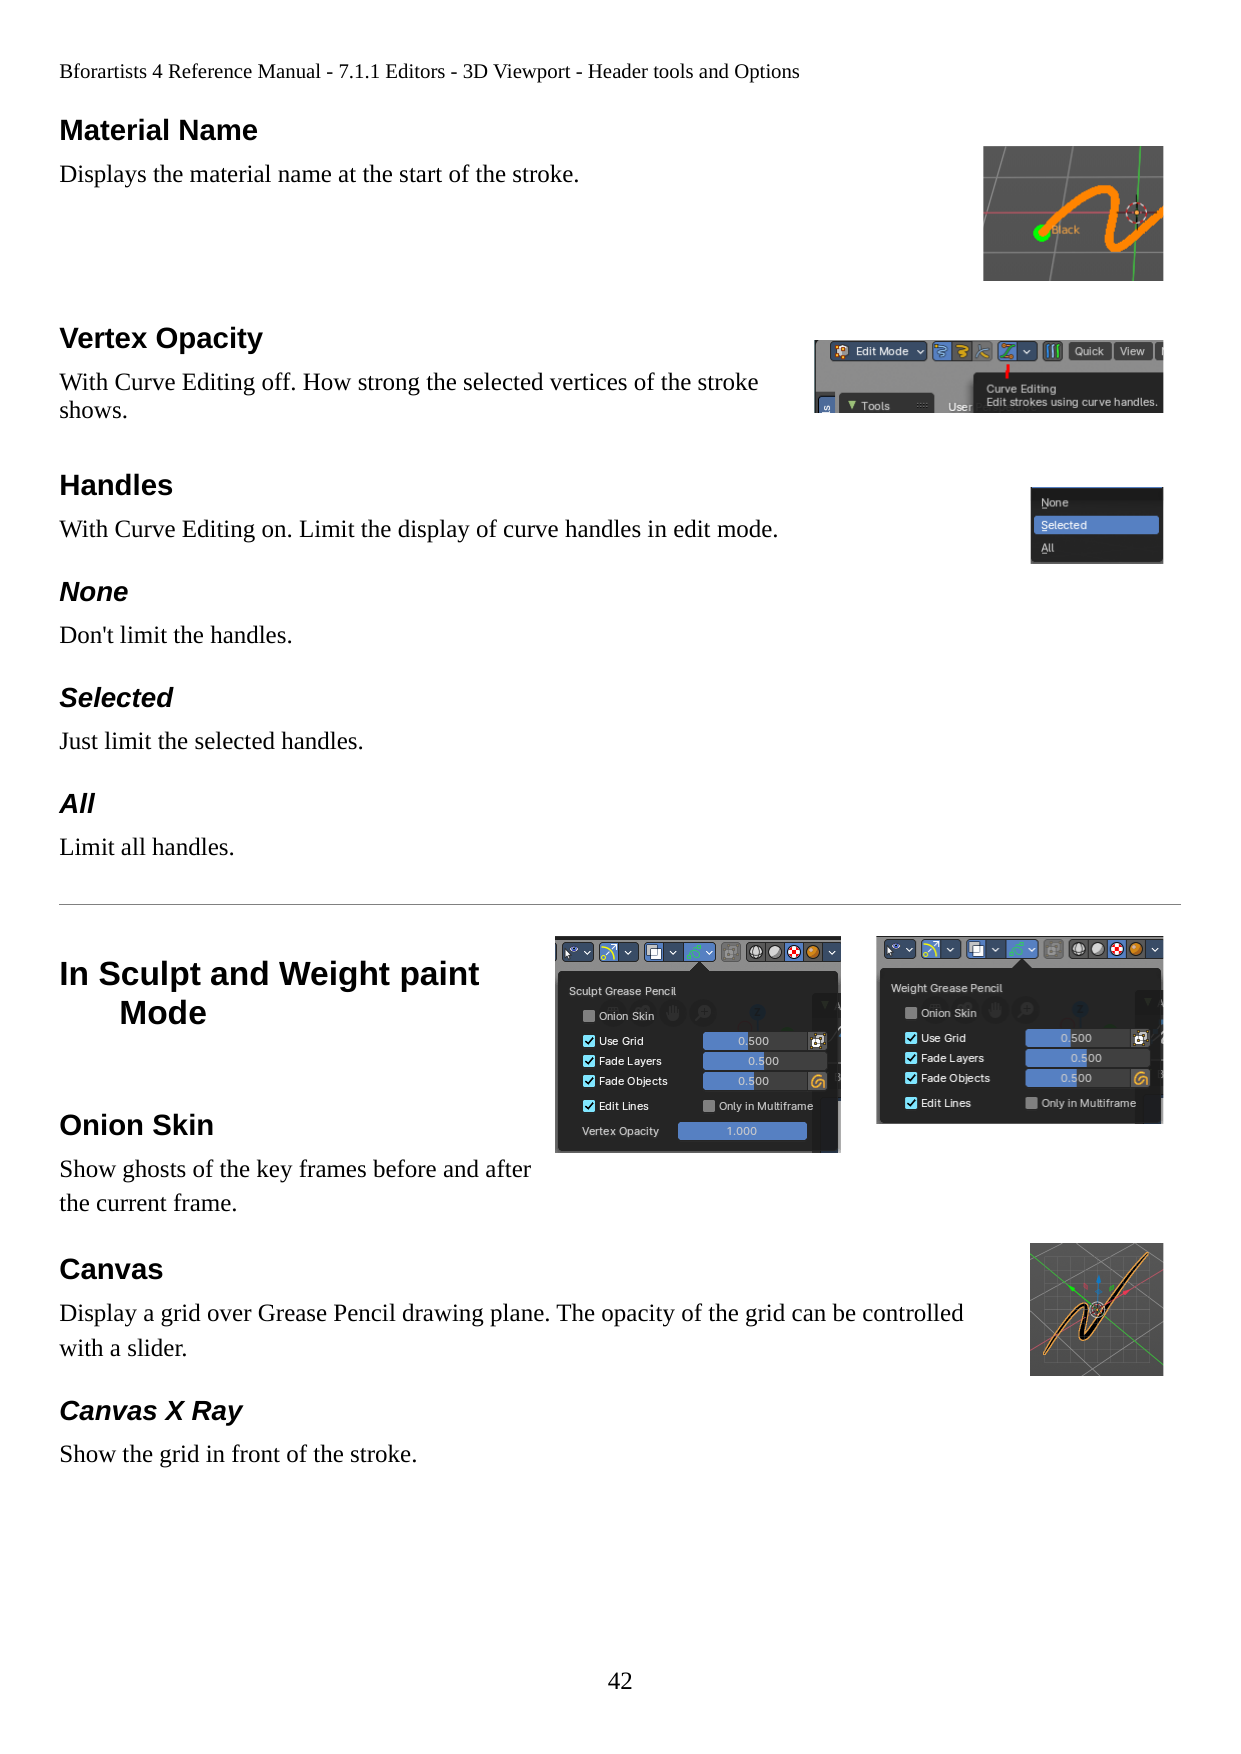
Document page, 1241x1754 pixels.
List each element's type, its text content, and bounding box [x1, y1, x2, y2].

text With Curve Editing on. Limit the display of curve handles in edit mode. [59, 514, 1030, 543]
subtitle In Sculpt and Weight paint Mode [59, 954, 555, 1032]
text Displays the material name at the start of the stroke. [59, 159, 983, 188]
text Limit all handles. [59, 832, 1181, 861]
subtitle All [59, 787, 1181, 819]
subtitle [1164, 954, 1181, 1032]
subtitle Material Name [59, 113, 1181, 146]
subtitle [1164, 1252, 1181, 1286]
subtitle Canvas [59, 1252, 1030, 1286]
subtitle None [59, 576, 1181, 607]
text Don't limit the handles. [59, 620, 1181, 649]
subtitle [841, 1108, 1181, 1141]
picture [983, 146, 1164, 281]
subtitle Handles [59, 468, 1181, 501]
text Just limit the selected handles. [59, 726, 1181, 754]
picture [555, 936, 841, 1153]
subtitle Vertex Opacity [59, 321, 1181, 354]
text Show ghosts of the key frames before and after the current frame. [59, 1154, 1181, 1217]
text Display a grid over Grease Pencil drawing plane. The opacity of the grid can be controlled with a slider. [59, 1298, 1030, 1362]
subtitle [841, 954, 876, 1032]
text With Curve Editing off. How strong the selected vertices of the stroke shows. [59, 367, 1181, 424]
picture [876, 936, 1164, 1124]
picture [814, 340, 1164, 413]
subtitle Onion Skin [59, 1108, 555, 1141]
subtitle Selected [59, 681, 1181, 713]
picture [1030, 1243, 1164, 1376]
text Show the grid in front of the stroke. [59, 1439, 1181, 1467]
subtitle Canvas X Ray [59, 1394, 1181, 1426]
picture [1030, 487, 1164, 564]
